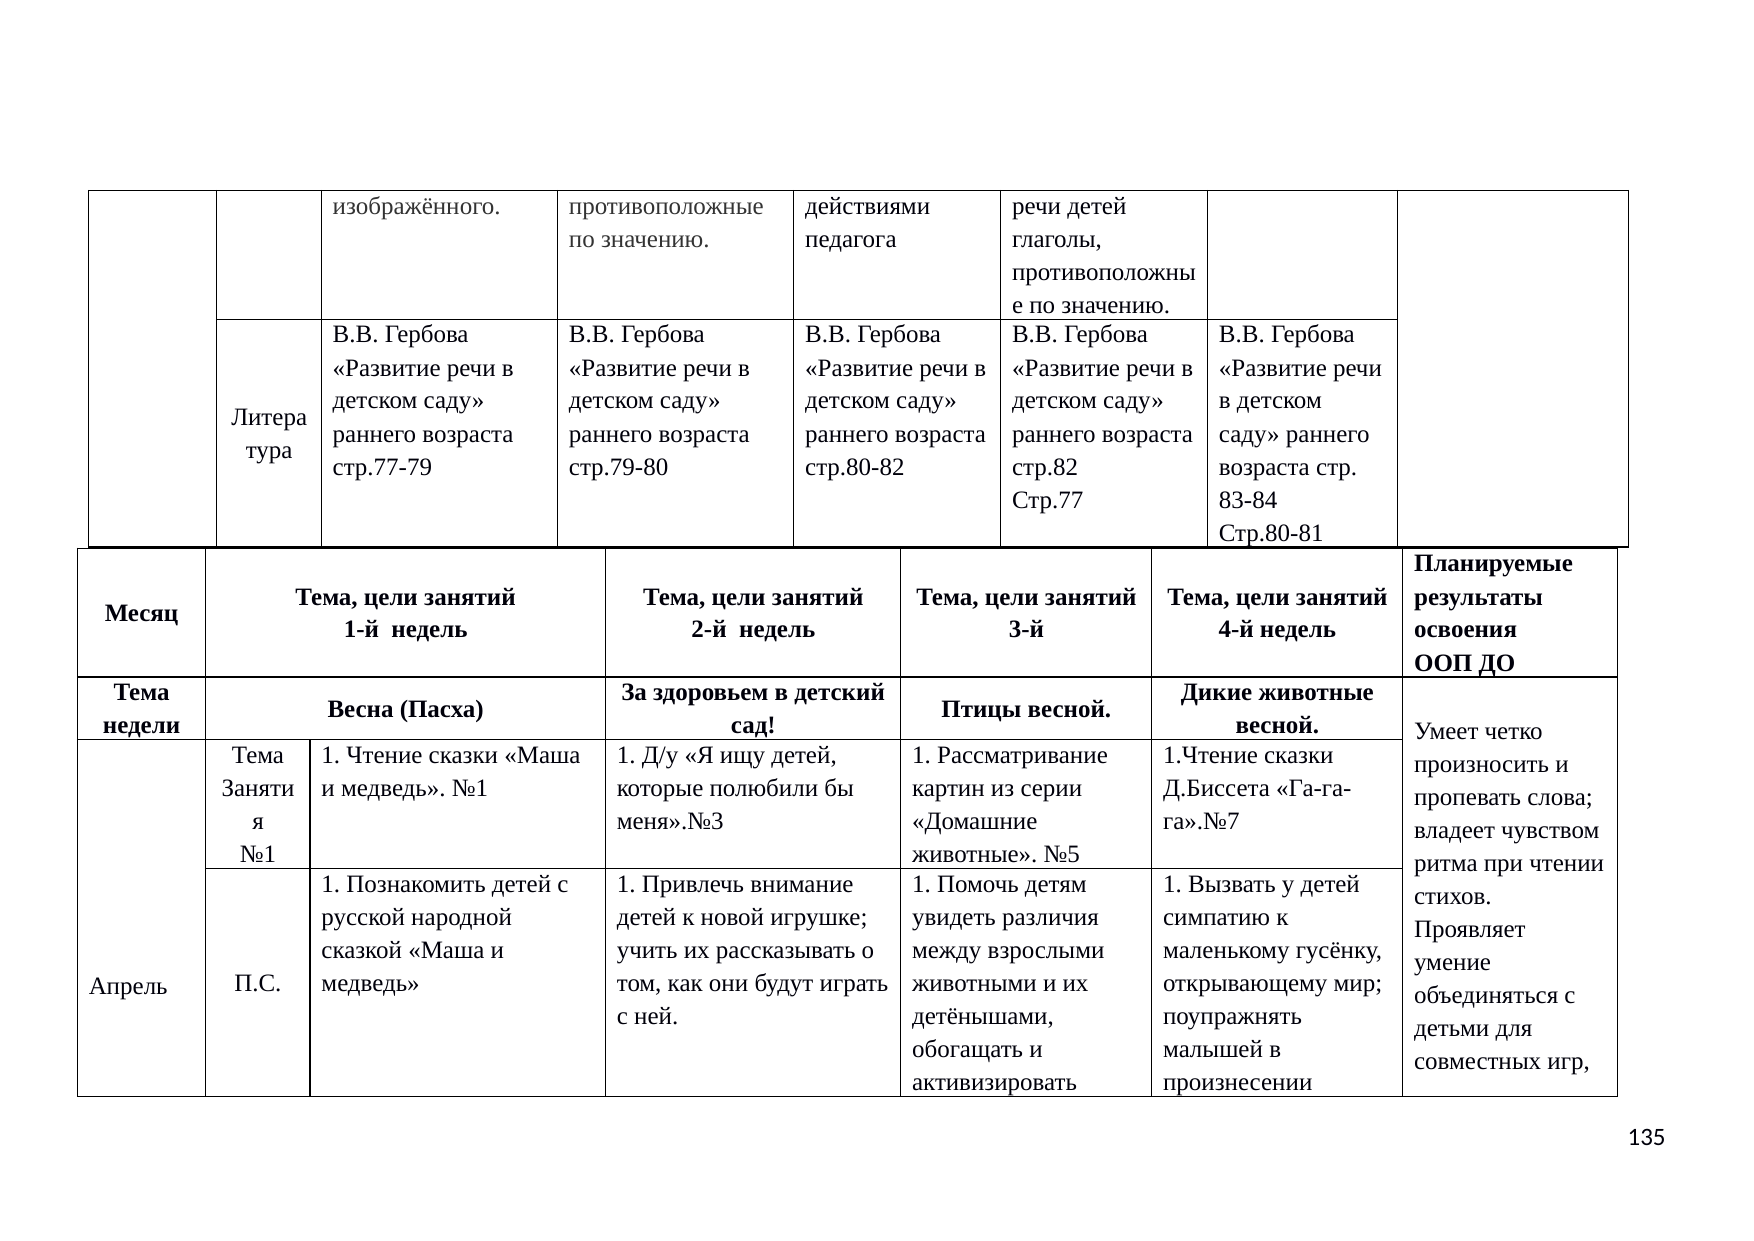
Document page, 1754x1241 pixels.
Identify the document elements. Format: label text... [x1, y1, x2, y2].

table_cell [1208, 191, 1397, 318]
table_header Тема, цели занятий 3-й [901, 549, 1151, 676]
table_cell Тема недели [78, 678, 205, 739]
table_header Тема, цели занятий 1-й недель [206, 549, 605, 676]
table_cell действиями педагога [794, 191, 1000, 318]
table_header Тема, цели занятий 4-й недель [1152, 549, 1402, 676]
table_cell 1. Познакомить детей с русской народной сказкой «Маша и медведь» [311, 869, 605, 1096]
table_cell Дикие животные весной. [1152, 678, 1402, 739]
table_cell Апрель [78, 740, 205, 1096]
table_header [1398, 191, 1628, 546]
table_header Планируемые результаты освоения ООП ДО [1403, 549, 1617, 676]
table_cell П.С. [206, 869, 309, 1096]
table_cell В.В. Гербова «Развитие речи в детском саду» раннего возраста стр.79-80 [558, 320, 793, 546]
table_cell Весна (Пасха) [206, 678, 605, 739]
table_cell 1. Рассматривание картин из серии «Домашние животные». №5 [901, 740, 1151, 868]
table_cell Литература [217, 320, 321, 546]
table_cell Птицы весной. [901, 678, 1151, 739]
table_cell В.В. Гербова «Развитие речи в детском саду» раннего возраста стр.82 Стр.77 [1001, 320, 1207, 546]
table_cell 1. Чтение сказки «Маша и медведь». №1 [311, 740, 605, 868]
table_cell изображённого. [322, 191, 557, 318]
table_header Месяц [78, 549, 205, 676]
table_cell В.В. Гербова «Развитие речи в детском саду» раннего возраста стр.80-82 [794, 320, 1000, 546]
table_cell [217, 191, 321, 318]
table_cell 1. Д/у «Я ищу детей, которые полюбили бы меня».№3 [606, 740, 900, 868]
table_cell Тема Занятия №1 [206, 740, 309, 868]
table_cell 1. Привлечь внимание детей к новой игрушке; учить их рассказывать о том, как они будут играть с ней. [606, 869, 900, 1096]
table_cell В.В. Гербова «Развитие речи в детском саду» раннего возраста стр. 83-84 Стр.80-81 [1208, 320, 1397, 546]
table_cell 1. Помочь детям увидеть различия между взрослыми животными и их детёнышами, обогащать и активизировать [901, 869, 1151, 1096]
table_header Тема, цели занятий 2-й недель [606, 549, 900, 676]
table_cell 1. Вызвать у детей симпатию к маленькому гусёнку, открывающему мир; поупражнять малышей в произнесении [1152, 869, 1402, 1096]
table_cell Умеет четко произносить и пропевать слова; владеет чувством ритма при чтении стихов. Проявляет умение объединяться с детьми для совместных игр, [1403, 678, 1617, 1096]
table_cell За здоровьем в детский сад! [606, 678, 900, 739]
table_cell 1.Чтение сказки Д.Биссета «Га-га-га».№7 [1152, 740, 1402, 868]
table_cell противоположные по значению. [558, 191, 793, 318]
table_header [89, 191, 216, 546]
table_cell речи детей глаголы, противоположные по значению. [1001, 191, 1207, 318]
table_cell В.В. Гербова «Развитие речи в детском саду» раннего возраста стр.77-79 [322, 320, 557, 546]
